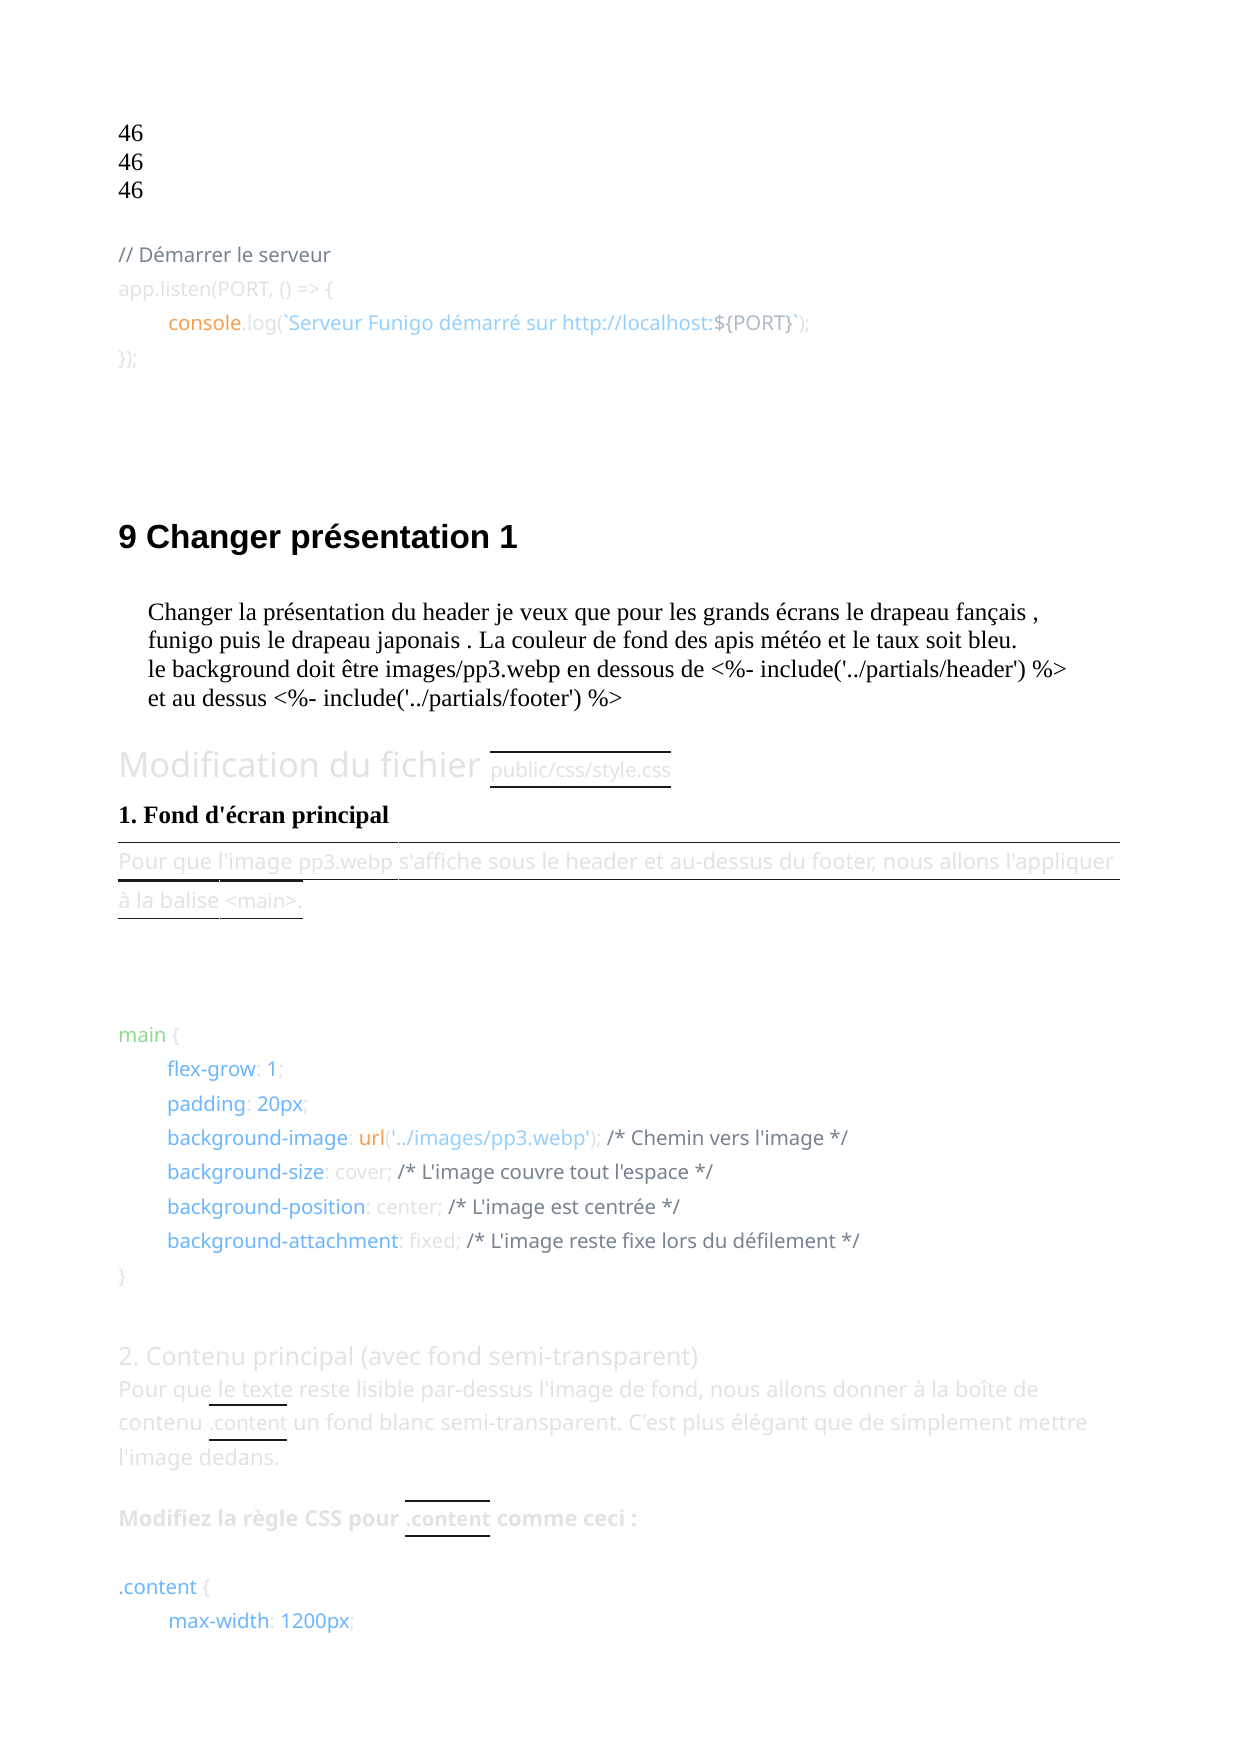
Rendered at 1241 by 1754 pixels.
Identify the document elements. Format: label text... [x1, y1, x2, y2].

subtitle 2. Contenu principal (avec fond semi-transparent) [118, 1335, 1122, 1373]
text background-image: url('../images/pp3.webp'); /* Chemin vers l'image */ [118, 1117, 1122, 1152]
text console.log(`Serveur Funigo démarré sur http://localhost:${PORT}`); [118, 303, 1122, 337]
text funigo puis le drapeau japonais . La couleur de fond des apis météo et le taux soit bleu. [148, 626, 1122, 654]
text Pour que l'image pp3.webp s'affiche sous le header et au-dessus du footer, nous allons l'appliquer à la balise <main>. [118, 842, 1122, 919]
text Changer la présentation du header je veux que pour les grands écrans le drapeau fançais , [148, 597, 1122, 626]
text }); [118, 337, 1122, 371]
text app.listen(PORT, () => { [118, 268, 1122, 303]
text background-position: center; /* L'image est centrée */ [118, 1186, 1122, 1220]
text main { [118, 1014, 1122, 1048]
text background-size: cover; /* L'image couvre tout l'espace */ [118, 1152, 1122, 1186]
text Modifiez la règle CSS pour .content comme ceci : [118, 1500, 1122, 1537]
text background-attachment: fixed; /* L'image reste fixe lors du défilement */ [118, 1220, 1122, 1255]
subtitle 1. Fond d'écran principal [118, 800, 1122, 829]
text max-width: 1200px; [118, 1600, 1122, 1634]
subtitle Modification du fichier public/css/style.css [118, 741, 1122, 788]
text Pour que le texte reste lisible par-dessus l'image de fond, nous allons donner à la boîte de contenu .content un fond blanc semi-transparent. C'est plus élégant que de simplement mettre l'image dedans. [118, 1373, 1122, 1472]
text // Démarrer le serveur [118, 234, 1122, 268]
text le background doit être images/pp3.webp en dessous de <%- include('../partials/header') %> [148, 654, 1122, 683]
text } [118, 1255, 1122, 1289]
subtitle 9 Changer présentation 1 [118, 517, 1122, 556]
text flex-grow: 1; [118, 1048, 1122, 1083]
text et au dessus <%- include('../partials/footer') %> [148, 683, 1122, 712]
text padding: 20px; [118, 1083, 1122, 1117]
text .content { [118, 1566, 1122, 1600]
